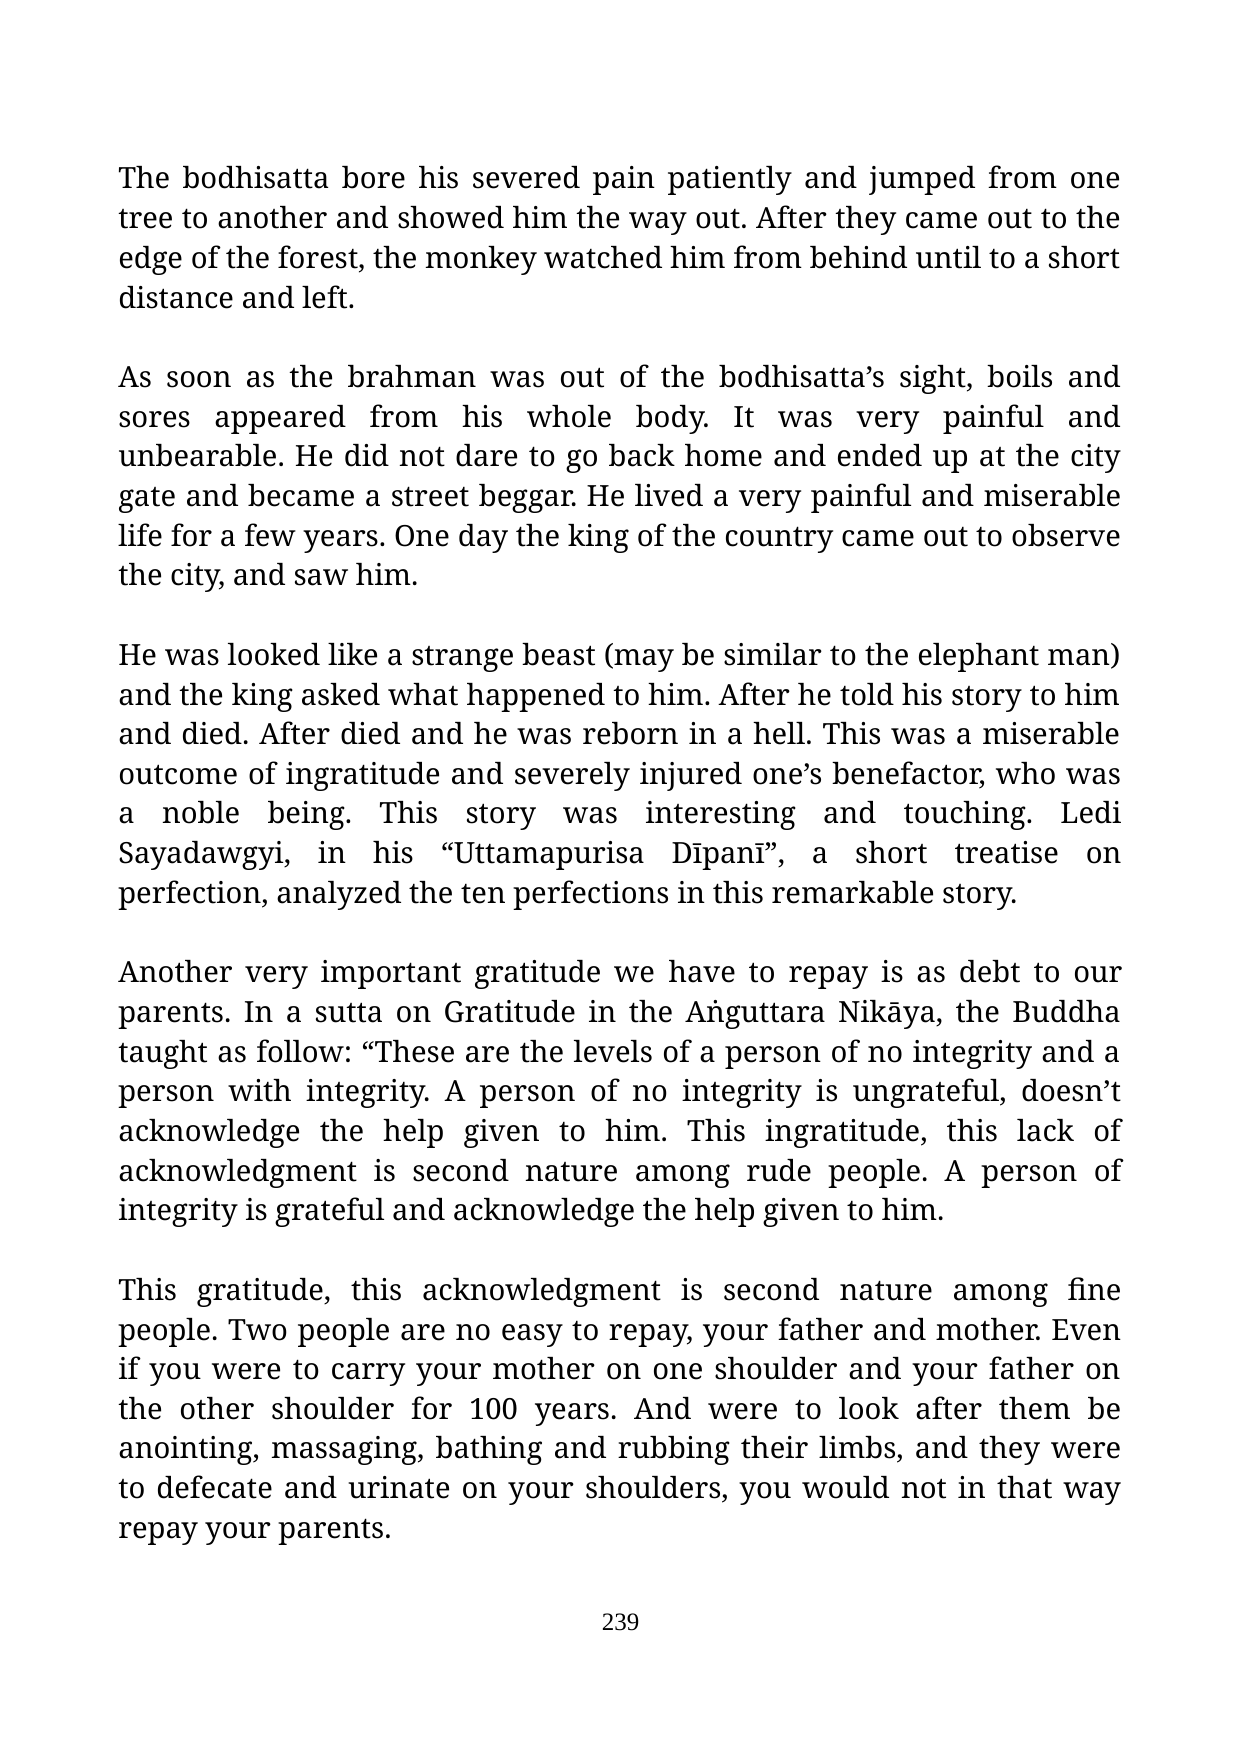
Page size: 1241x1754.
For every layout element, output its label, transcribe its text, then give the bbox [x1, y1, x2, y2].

text The bodhisatta bore his severed pain patiently and jumped from one tree to another and showed him the way out. After they came out to the edge of the forest, the monkey watched him from behind until to a short distance and left. As soon as the brahman was out of the bodhisatta’s sight, boils and sores appeared from his whole body. It was very painful and unbearable. He did not dare to go back home and ended up at the city gate and became a street beggar. He lived a very painful and miserable life for a few years. One day the king of the country came out to observe the city, and saw him. He was looked like a strange beast (may be similar to the elephant man) and the king asked what happened to him. After he told his story to him and died. After died and he was reborn in a hell. This was a miserable outcome of ingratitude and severely injured one’s benefactor, who was a noble being. This story was interesting and touching. Ledi Sayadawgyi, in his “Uttamapurisa Dīpanī”, a short treatise on perfection, analyzed the ten perfections in this remarkable story. Another very important gratitude we have to repay is as debt to our parents. In a sutta on Gratitude in the Aṅguttara Nikāya, the Buddha taught as follow: “These are the levels of a person of no integrity and a person with integrity. A person of no integrity is ungrateful, doesn’t acknowledge the help given to him. This ingratitude, this lack of acknowledgment is second nature among rude people. A person of integrity is grateful and acknowledge the help given to him. This gratitude, this acknowledgment is second nature among fine people. Two people are no easy to repay, your father and mother. Even if you were to carry your mother on one shoulder and your father on the other shoulder for 100 years. And were to look after them be anointing, massaging, bathing and rubbing their limbs, and they were to defecate and urinate on your shoulders, you would not in that way repay your parents. [118, 118, 1122, 1547]
